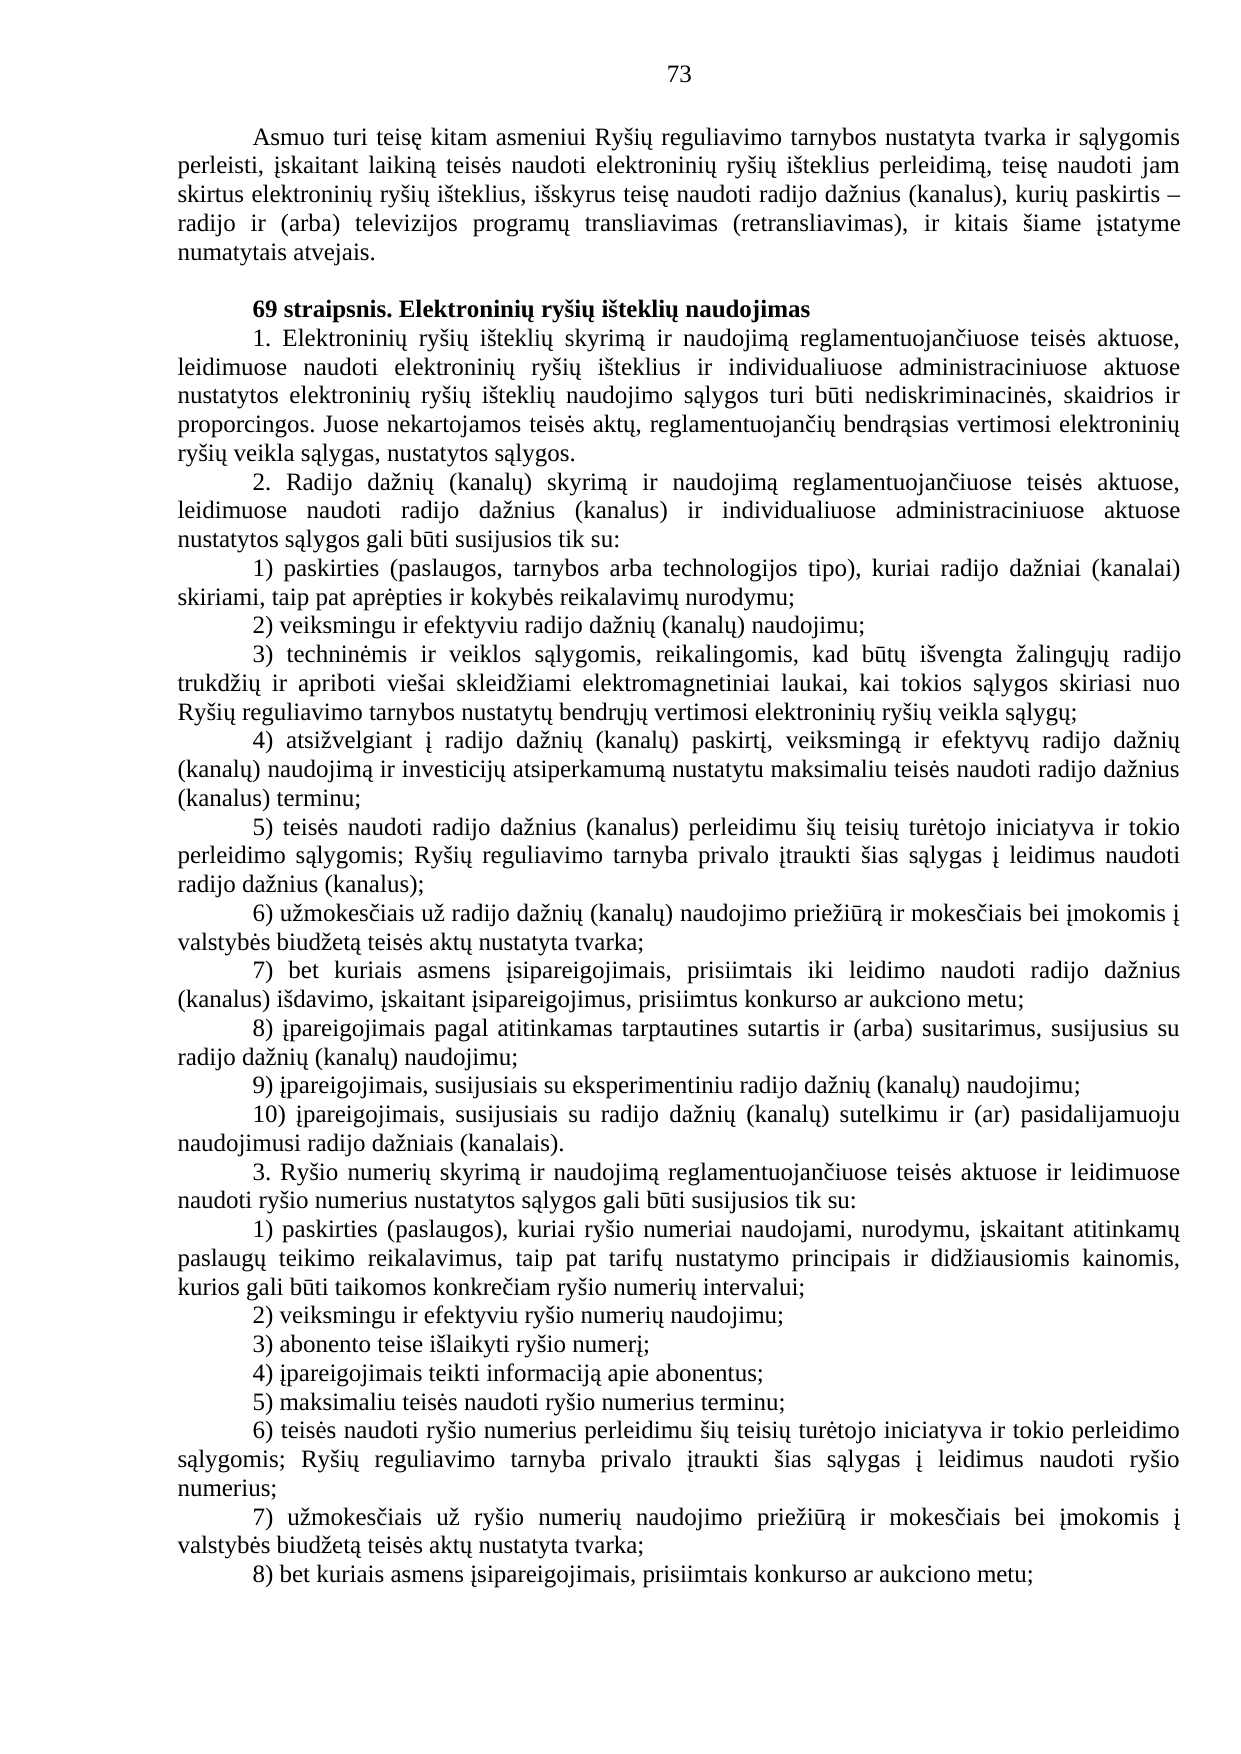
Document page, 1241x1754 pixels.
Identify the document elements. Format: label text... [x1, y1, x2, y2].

text 3. Ryšio numerių skyrimą ir naudojimą reglamentuojančiuose teisės aktuose ir leidimuose naudoti ryšio numerius nustatytos sąlygos gali būti susijusios tik su: [177, 1157, 1181, 1214]
text 69 straipsnis. Elektroninių ryšių išteklių naudojimas [177, 294, 1181, 323]
text 2) veiksmingu ir efektyviu ryšio numerių naudojimu; [177, 1301, 1181, 1329]
text 7) bet kuriais asmens įsipareigojimais, prisiimtais iki leidimo naudoti radijo dažnius (kanalus) išdavimo, įskaitant įsipareigojimus, prisiimtus konkurso ar aukciono metu; [177, 956, 1181, 1013]
text 4) atsižvelgiant į radijo dažnių (kanalų) paskirtį, veiksmingą ir efektyvų radijo dažnių (kanalų) naudojimą ir investicijų atsiperkamumą nustatytu maksimaliu teisės naudoti radijo dažnius (kanalus) terminu; [177, 726, 1181, 812]
text 8) bet kuriais asmens įsipareigojimais, prisiimtais konkurso ar aukciono metu; [177, 1559, 1181, 1588]
text Asmuo turi teisę kitam asmeniui Ryšių reguliavimo tarnybos nustatyta tvarka ir sąlygomis perleisti, įskaitant laikiną teisės naudoti elektroninių ryšių išteklius perleidimą, teisę naudoti jam skirtus elektroninių ryšių išteklius, išskyrus teisę naudoti radijo dažnius (kanalus), kurių paskirtis – radijo ir (arba) televizijos programų transliavimas (retransliavimas), ir kitais šiame įstatyme numatytais atvejais. [177, 122, 1181, 266]
text 2. Radijo dažnių (kanalų) skyrimą ir naudojimą reglamentuojančiuose teisės aktuose, leidimuose naudoti radijo dažnius (kanalus) ir individualiuose administraciniuose aktuose nustatytos sąlygos gali būti susijusios tik su: [177, 467, 1181, 553]
text 9) įpareigojimais, susijusiais su eksperimentiniu radijo dažnių (kanalų) naudojimu; [177, 1071, 1181, 1099]
text 5) maksimaliu teisės naudoti ryšio numerius terminu; [177, 1387, 1181, 1416]
text 1) paskirties (paslaugos), kuriai ryšio numeriai naudojami, nurodymu, įskaitant atitinkamų paslaugų teikimo reikalavimus, taip pat tarifų nustatymo principais ir didžiausiomis kainomis, kurios gali būti taikomos konkrečiam ryšio numerių intervalui; [177, 1214, 1181, 1301]
text 6) teisės naudoti ryšio numerius perleidimu šių teisių turėtojo iniciatyva ir tokio perleidimo sąlygomis; Ryšių reguliavimo tarnyba privalo įtraukti šias sąlygas į leidimus naudoti ryšio numerius; [177, 1416, 1181, 1502]
text 1. Elektroninių ryšių išteklių skyrimą ir naudojimą reglamentuojančiuose teisės aktuose, leidimuose naudoti elektroninių ryšių išteklius ir individualiuose administraciniuose aktuose nustatytos elektroninių ryšių išteklių naudojimo sąlygos turi būti nediskriminacinės, skaidrios ir proporcingos. Juose nekartojamos teisės aktų, reglamentuojančių bendrąsias vertimosi elektroninių ryšių veikla sąlygas, nustatytos sąlygos. [177, 323, 1181, 467]
text 3) abonento teise išlaikyti ryšio numerį; [177, 1329, 1181, 1358]
text 7) užmokesčiais už ryšio numerių naudojimo priežiūrą ir mokesčiais bei įmokomis į valstybės biudžetą teisės aktų nustatyta tvarka; [177, 1502, 1181, 1559]
text 2) veiksmingu ir efektyviu radijo dažnių (kanalų) naudojimu; [177, 611, 1181, 639]
text 8) įpareigojimais pagal atitinkamas tarptautines sutartis ir (arba) susitarimus, susijusius su radijo dažnių (kanalų) naudojimu; [177, 1013, 1181, 1071]
text 6) užmokesčiais už radijo dažnių (kanalų) naudojimo priežiūrą ir mokesčiais bei įmokomis į valstybės biudžetą teisės aktų nustatyta tvarka; [177, 898, 1181, 956]
text 3) techninėmis ir veiklos sąlygomis, reikalingomis, kad būtų išvengta žalingųjų radijo trukdžių ir apriboti viešai skleidžiami elektromagnetiniai laukai, kai tokios sąlygos skiriasi nuo Ryšių reguliavimo tarnybos nustatytų bendrųjų vertimosi elektroninių ryšių veikla sąlygų; [177, 639, 1181, 726]
text 1) paskirties (paslaugos, tarnybos arba technologijos tipo), kuriai radijo dažniai (kanalai) skiriami, taip pat aprėpties ir kokybės reikalavimų nurodymu; [177, 553, 1181, 611]
text 5) teisės naudoti radijo dažnius (kanalus) perleidimu šių teisių turėtojo iniciatyva ir tokio perleidimo sąlygomis; Ryšių reguliavimo tarnyba privalo įtraukti šias sąlygas į leidimus naudoti radijo dažnius (kanalus); [177, 812, 1181, 898]
text 4) įpareigojimais teikti informaciją apie abonentus; [177, 1358, 1181, 1387]
text 10) įpareigojimais, susijusiais su radijo dažnių (kanalų) sutelkimu ir (ar) pasidalijamuoju naudojimusi radijo dažniais (kanalais). [177, 1099, 1181, 1157]
